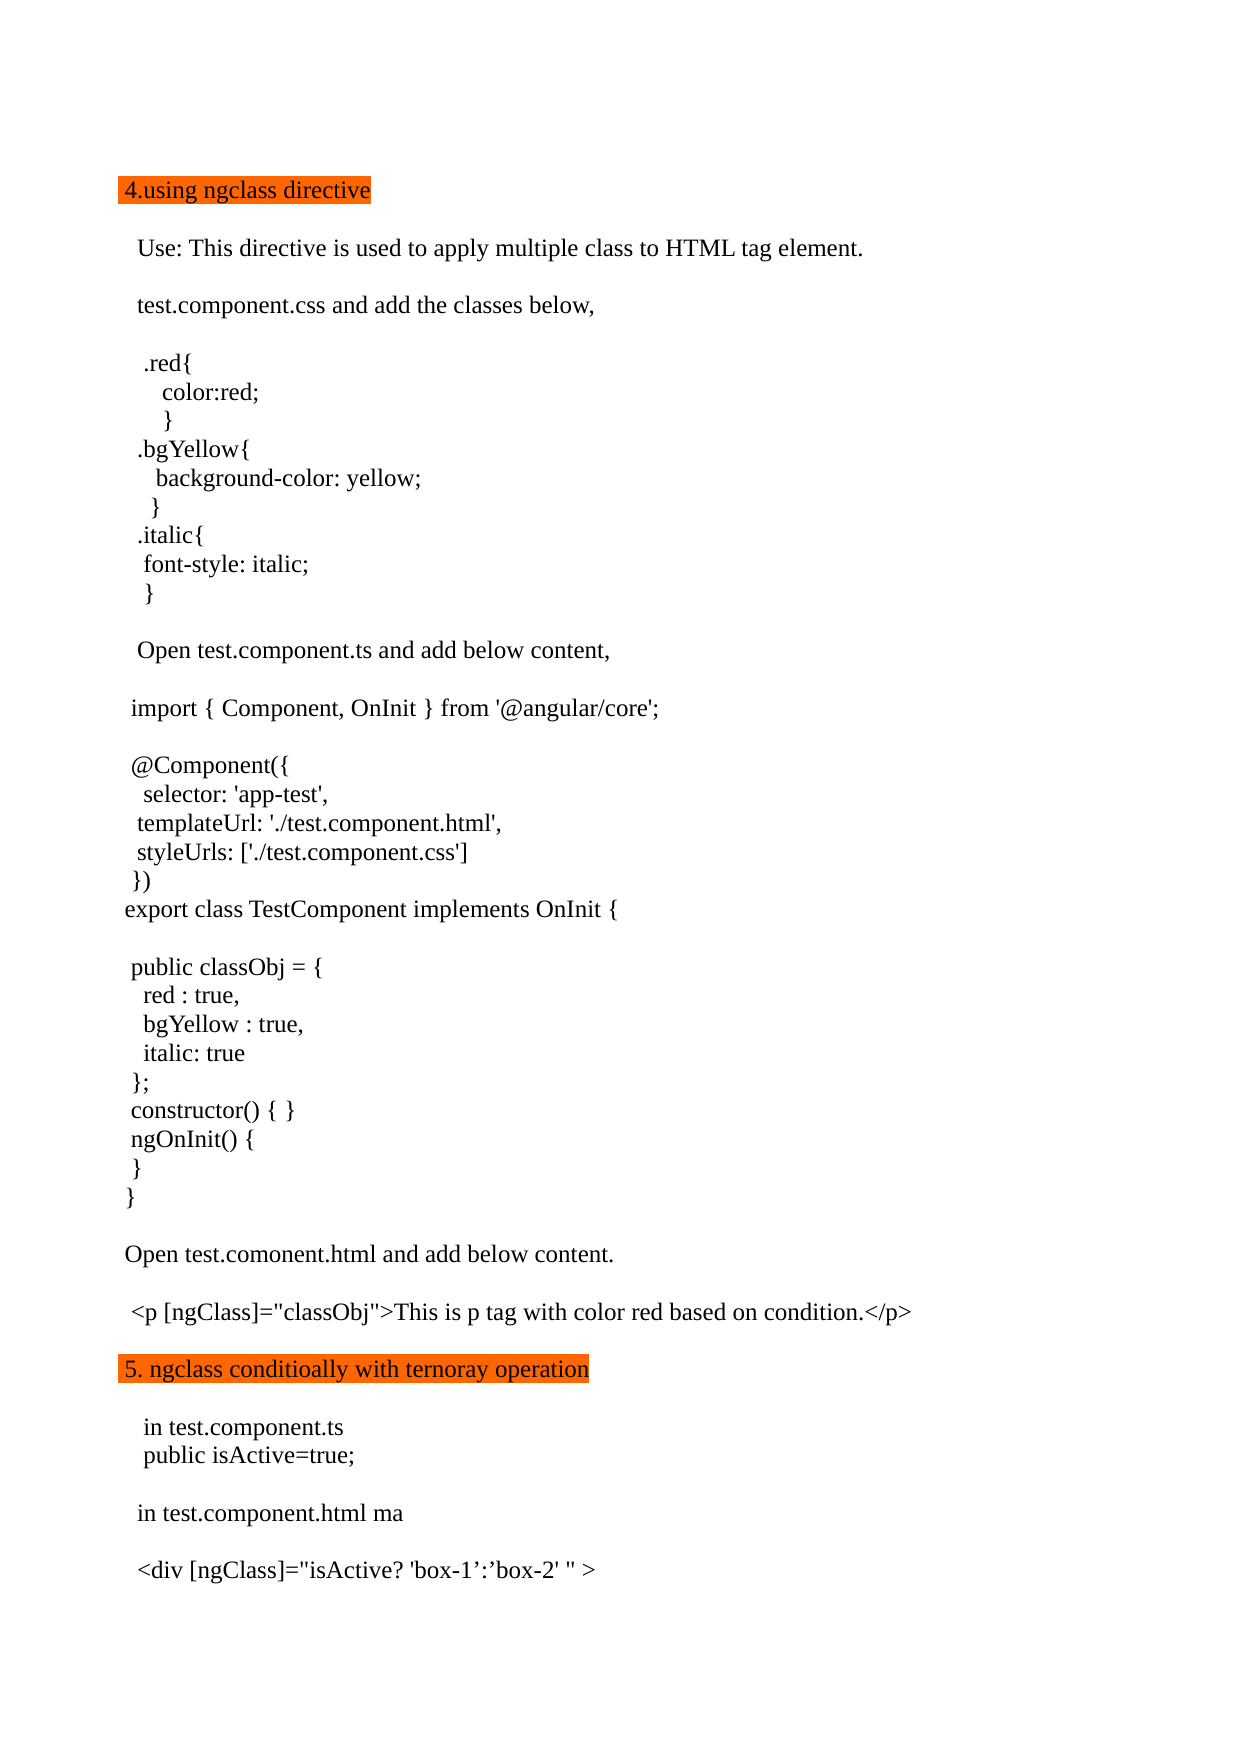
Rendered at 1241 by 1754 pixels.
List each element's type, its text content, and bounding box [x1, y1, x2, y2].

text .italic{ [118, 521, 1122, 549]
text font-style: italic; [118, 549, 1122, 578]
text public isActive=true; [118, 1441, 1122, 1469]
text }; [118, 1067, 1122, 1096]
text bgYellow : true, [118, 1009, 1122, 1038]
text import { Component, OnInit } from '@angular/core'; [118, 693, 1122, 722]
text public classObj = { [118, 952, 1122, 981]
text templateUrl: './test.component.html', [118, 808, 1122, 837]
text }) [118, 866, 1122, 894]
text 5. ngclass conditioally with ternoray operation [118, 1354, 1122, 1383]
text <div [ngClass]="isActive? 'box-1’:’box-2' " > [118, 1556, 1122, 1584]
text color:red; [118, 377, 1122, 406]
text in test.component.ts [118, 1412, 1122, 1441]
text italic: true [118, 1038, 1122, 1067]
text styleUrls: ['./test.component.css'] [118, 837, 1122, 866]
text constructor() { } [118, 1096, 1122, 1124]
text in test.component.html ma [118, 1498, 1122, 1527]
text } [118, 1182, 1122, 1211]
text 4.using ngclass directive [118, 176, 1122, 204]
text } [118, 492, 1122, 521]
text } [118, 1153, 1122, 1182]
text .bgYellow{ [118, 434, 1122, 463]
text background-color: yellow; [118, 463, 1122, 492]
text <p [ngClass]="classObj">This is p tag with color red based on condition.</p> [118, 1297, 1122, 1326]
text .red{ [118, 348, 1122, 377]
text } [118, 406, 1122, 434]
text Open test.component.ts and add below content, [118, 636, 1122, 664]
text ngOnInit() { [118, 1124, 1122, 1153]
text Open test.comonent.html and add below content. [118, 1239, 1122, 1268]
text test.component.css and add the classes below, [118, 291, 1122, 319]
text Use: This directive is used to apply multiple class to HTML tag element. [118, 233, 1122, 262]
text selector: 'app-test', [118, 779, 1122, 808]
text @Component({ [118, 751, 1122, 779]
text } [118, 578, 1122, 607]
text export class TestComponent implements OnInit { [118, 894, 1122, 923]
text red : true, [118, 981, 1122, 1009]
